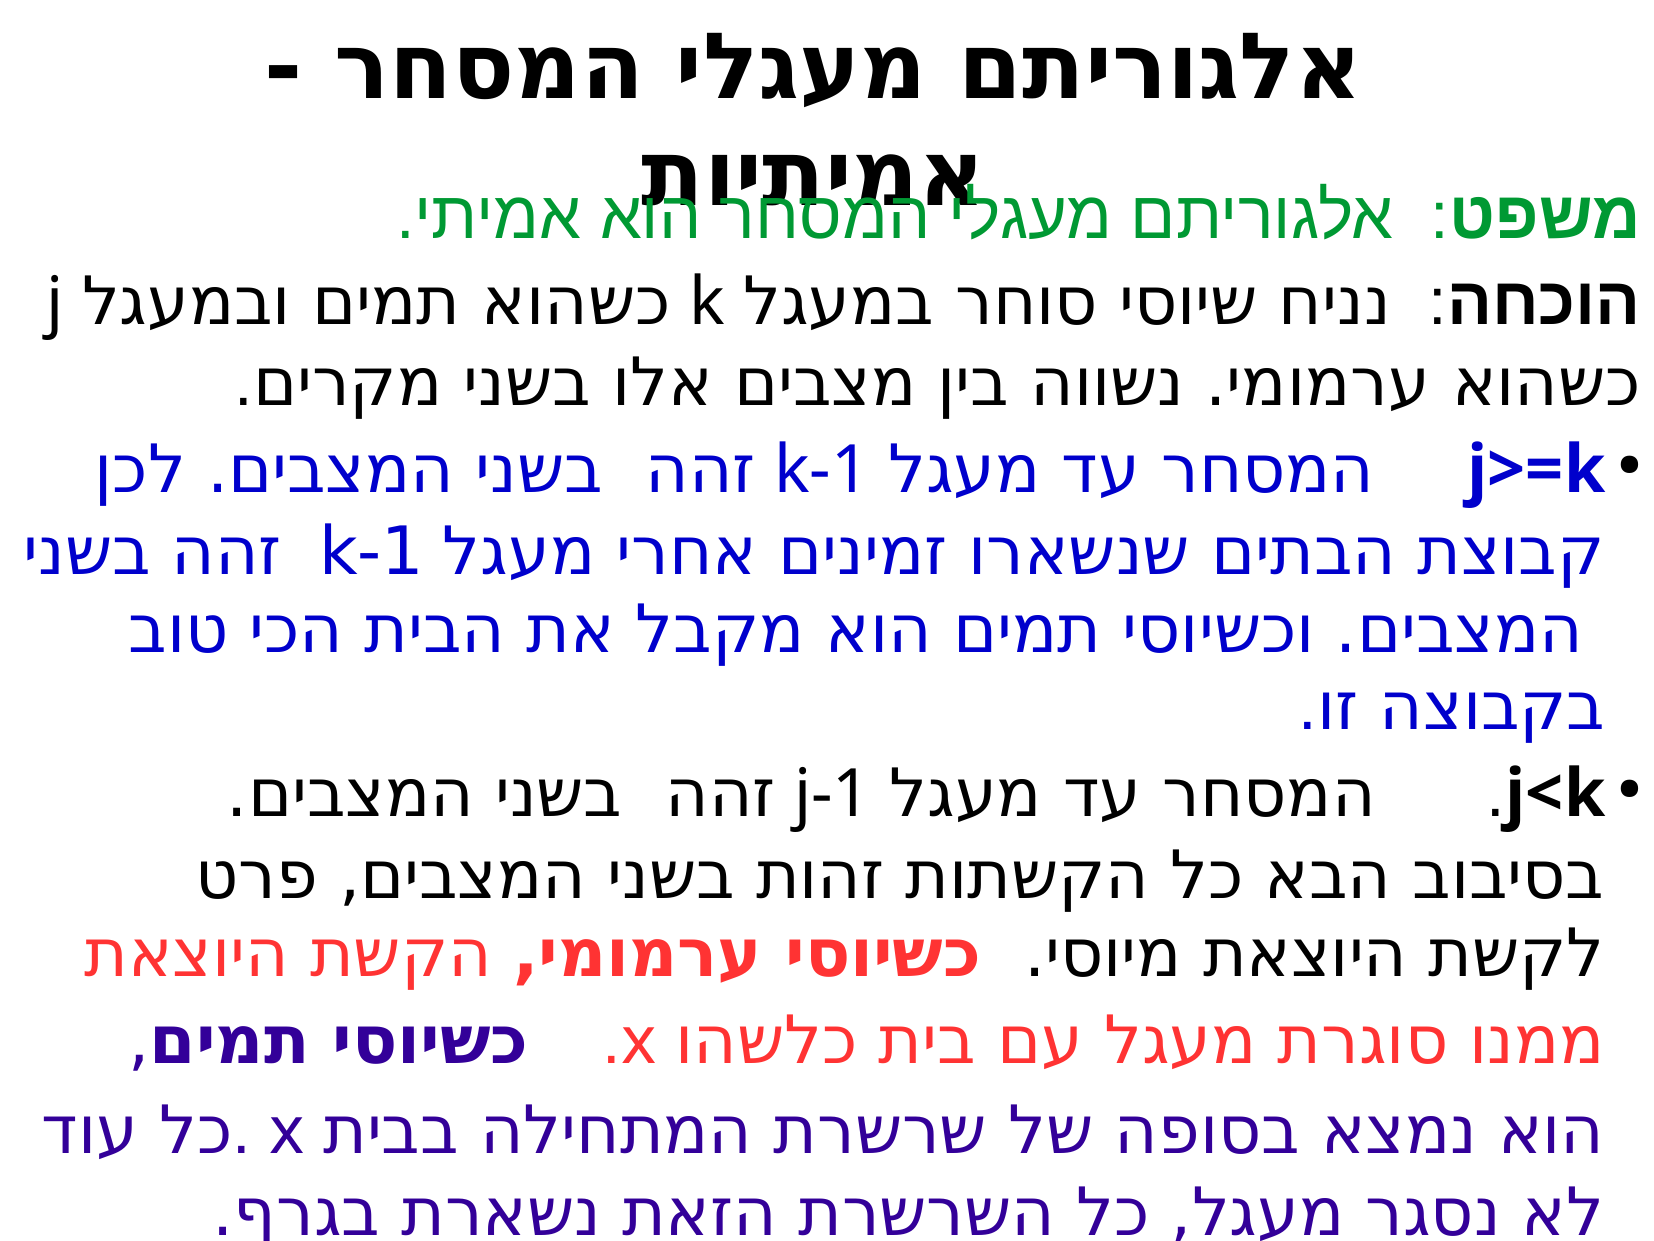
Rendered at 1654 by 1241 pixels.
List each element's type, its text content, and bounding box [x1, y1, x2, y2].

title אלגוריתם מעגלי המסחר - אמיתיות [97, 45, 1531, 170]
text_box משפט: אלגוריתם מעגלי המסחר הוא אמיתי. הוכחה: נניח שיוסי סוחר במעגל k כשהוא תמים ובמעגל j כשהוא ערמומי. נשווה בין מצבים אלו בשני מקרים. j>=k המסחר עד מעגל k-1 זהה בשני המצבים. לכן קבוצת הבתים שנשארו זמינים אחרי מעגל k-1 זהה בשני המצבים. וכשיוסי תמים הוא מקבל את הבית הכי טוב בקבוצה זו. j<k. המסחר עד מעגל j-1 זהה בשני המצבים. בסיבוב הבא כל הקשתות זהות בשני המצבים, פרט לקשת היוצאת מיוסי. כשיוסי ערמומי, הקשת היוצאת ממנו סוגרת מעגל עם בית כלשהו x. כשיוסי תמים, הוא נמצא בסופה של שרשרת המתחילה בבית x .כל עוד לא נסגר מעגל, כל השרשרת הזאת נשארת בגרף. בפרט, בית x עדיין נמצא בגרף כאשר מעגל k נסגר. לכן הבית שמקבל יוסי כשהוא תמים טוב לפחות כמו x. [2, 170, 1654, 1198]
